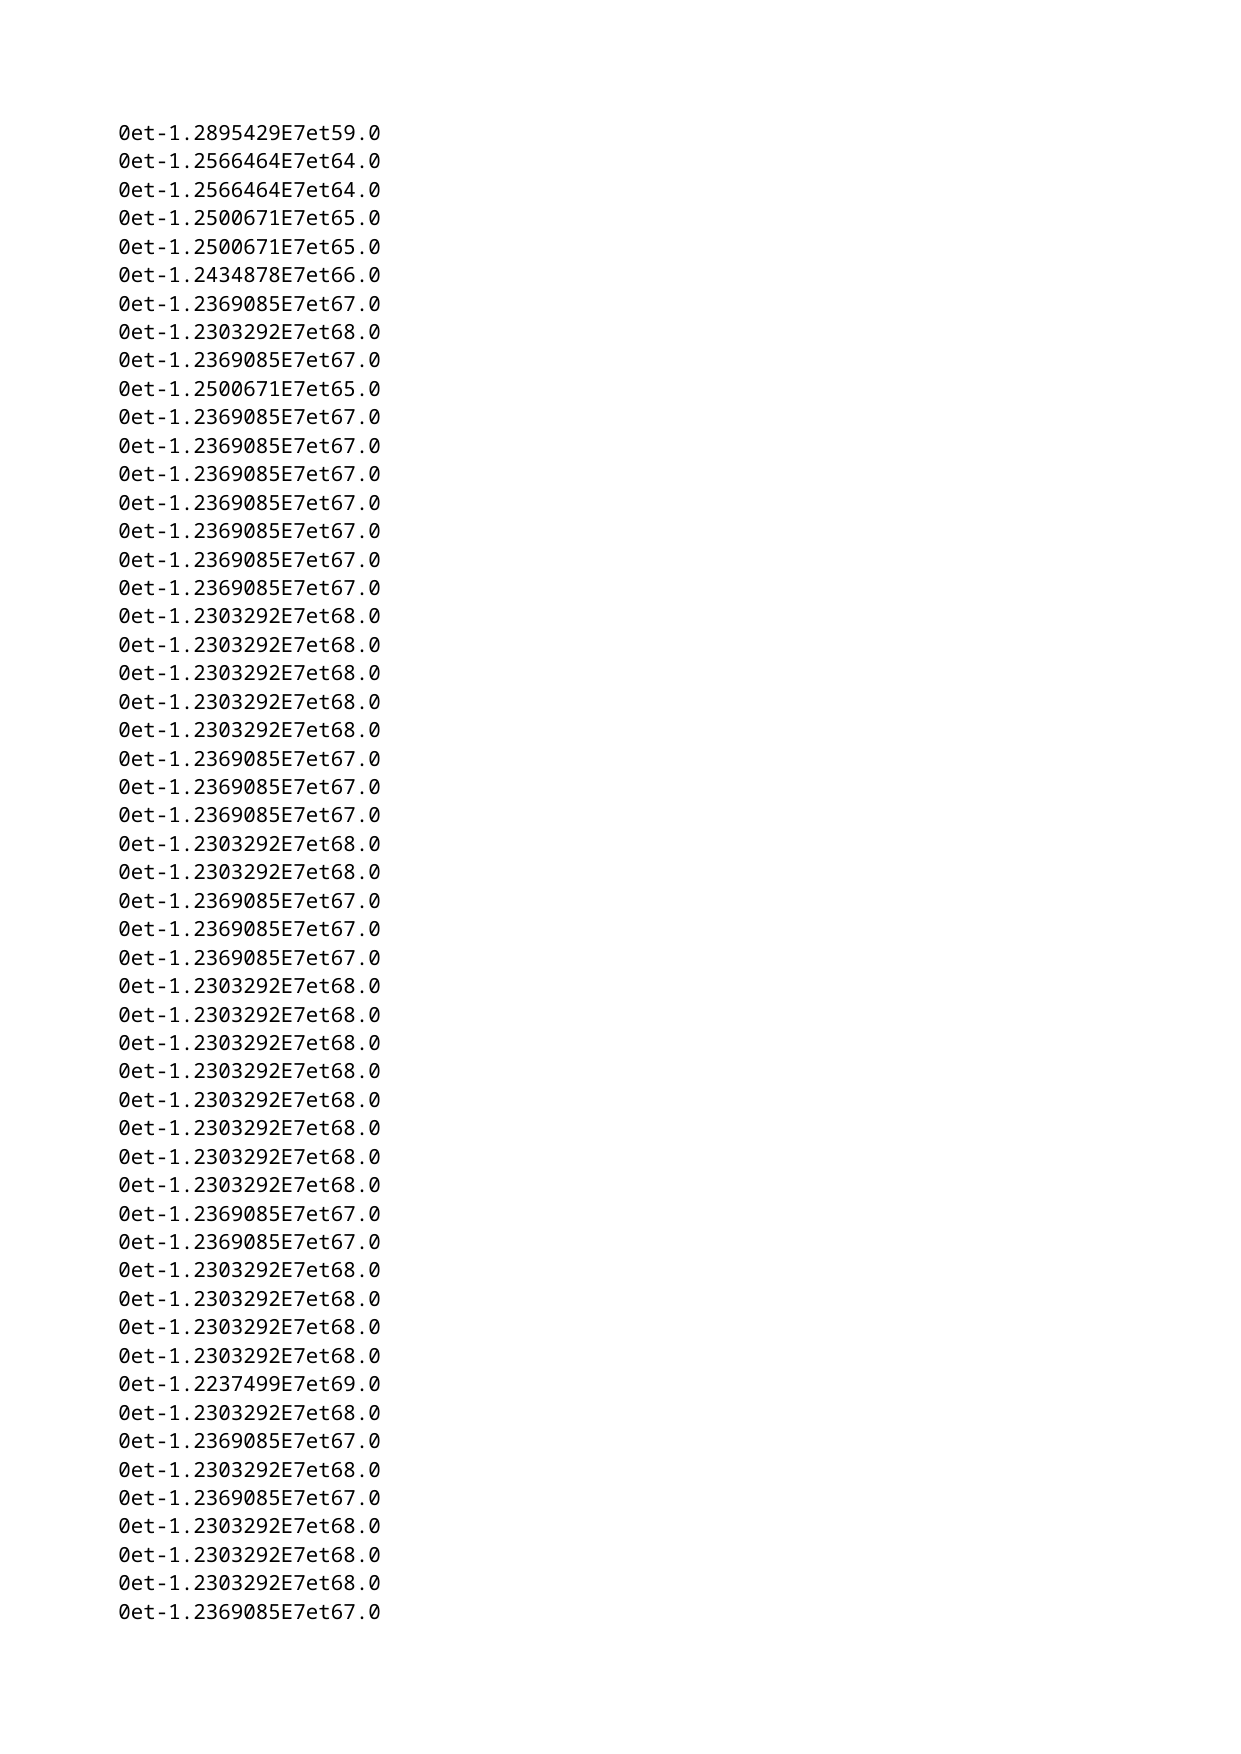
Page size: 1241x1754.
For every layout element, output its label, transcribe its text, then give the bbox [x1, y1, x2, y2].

text 0et-1.2369085E7et67.0 [118, 1227, 1122, 1256]
text 0et-1.2303292E7et68.0 [118, 1142, 1122, 1170]
text 0et-1.2303292E7et68.0 [118, 658, 1122, 687]
text 0et-1.2500671E7et65.0 [118, 203, 1122, 232]
text 0et-1.2369085E7et67.0 [118, 488, 1122, 516]
text 0et-1.2369085E7et67.0 [118, 346, 1122, 374]
text 0et-1.2369085E7et67.0 [118, 402, 1122, 431]
text 0et-1.2500671E7et65.0 [118, 232, 1122, 260]
text 0et-1.2303292E7et68.0 [118, 602, 1122, 630]
text 0et-1.2369085E7et67.0 [118, 289, 1122, 317]
text 0et-1.2369085E7et67.0 [118, 772, 1122, 801]
text 0et-1.2303292E7et68.0 [118, 857, 1122, 886]
text 0et-1.2303292E7et68.0 [118, 1312, 1122, 1341]
text 0et-1.2303292E7et68.0 [118, 1284, 1122, 1312]
text 0et-1.2369085E7et67.0 [118, 943, 1122, 971]
text 0et-1.2369085E7et67.0 [118, 459, 1122, 488]
text 0et-1.2303292E7et68.0 [118, 317, 1122, 346]
text 0et-1.2369085E7et67.0 [118, 801, 1122, 829]
text 0et-1.2303292E7et68.0 [118, 971, 1122, 1000]
text 0et-1.2303292E7et68.0 [118, 1170, 1122, 1199]
text 0et-1.2303292E7et68.0 [118, 687, 1122, 715]
text 0et-1.2369085E7et67.0 [118, 431, 1122, 459]
text 0et-1.2303292E7et68.0 [118, 1000, 1122, 1028]
text 0et-1.2303292E7et68.0 [118, 1028, 1122, 1057]
text 0et-1.2303292E7et68.0 [118, 1512, 1122, 1540]
text 0et-1.2237499E7et69.0 [118, 1369, 1122, 1398]
text 0et-1.2369085E7et67.0 [118, 1597, 1122, 1625]
text 0et-1.2369085E7et67.0 [118, 886, 1122, 914]
text 0et-1.2369085E7et67.0 [118, 1483, 1122, 1512]
text 0et-1.2303292E7et68.0 [118, 630, 1122, 658]
text 0et-1.2303292E7et68.0 [118, 829, 1122, 857]
text 0et-1.2303292E7et68.0 [118, 1085, 1122, 1113]
text 0et-1.2303292E7et68.0 [118, 1568, 1122, 1597]
text 0et-1.2500671E7et65.0 [118, 374, 1122, 402]
text 0et-1.2566464E7et64.0 [118, 175, 1122, 203]
text 0et-1.2369085E7et67.0 [118, 1199, 1122, 1227]
text 0et-1.2369085E7et67.0 [118, 545, 1122, 573]
text 0et-1.2303292E7et68.0 [118, 1398, 1122, 1426]
text 0et-1.2369085E7et67.0 [118, 573, 1122, 602]
text 0et-1.2303292E7et68.0 [118, 1540, 1122, 1568]
text 0et-1.2369085E7et67.0 [118, 744, 1122, 772]
text 0et-1.2369085E7et67.0 [118, 1426, 1122, 1455]
text 0et-1.2303292E7et68.0 [118, 1057, 1122, 1085]
text 0et-1.2895429E7et59.0 [118, 118, 1122, 147]
text 0et-1.2434878E7et66.0 [118, 260, 1122, 289]
text 0et-1.2566464E7et64.0 [118, 147, 1122, 175]
text 0et-1.2369085E7et67.0 [118, 516, 1122, 545]
text 0et-1.2303292E7et68.0 [118, 1341, 1122, 1369]
text 0et-1.2303292E7et68.0 [118, 1113, 1122, 1142]
text 0et-1.2303292E7et68.0 [118, 1455, 1122, 1483]
text 0et-1.2303292E7et68.0 [118, 715, 1122, 744]
text 0et-1.2369085E7et67.0 [118, 914, 1122, 943]
text 0et-1.2303292E7et68.0 [118, 1256, 1122, 1284]
